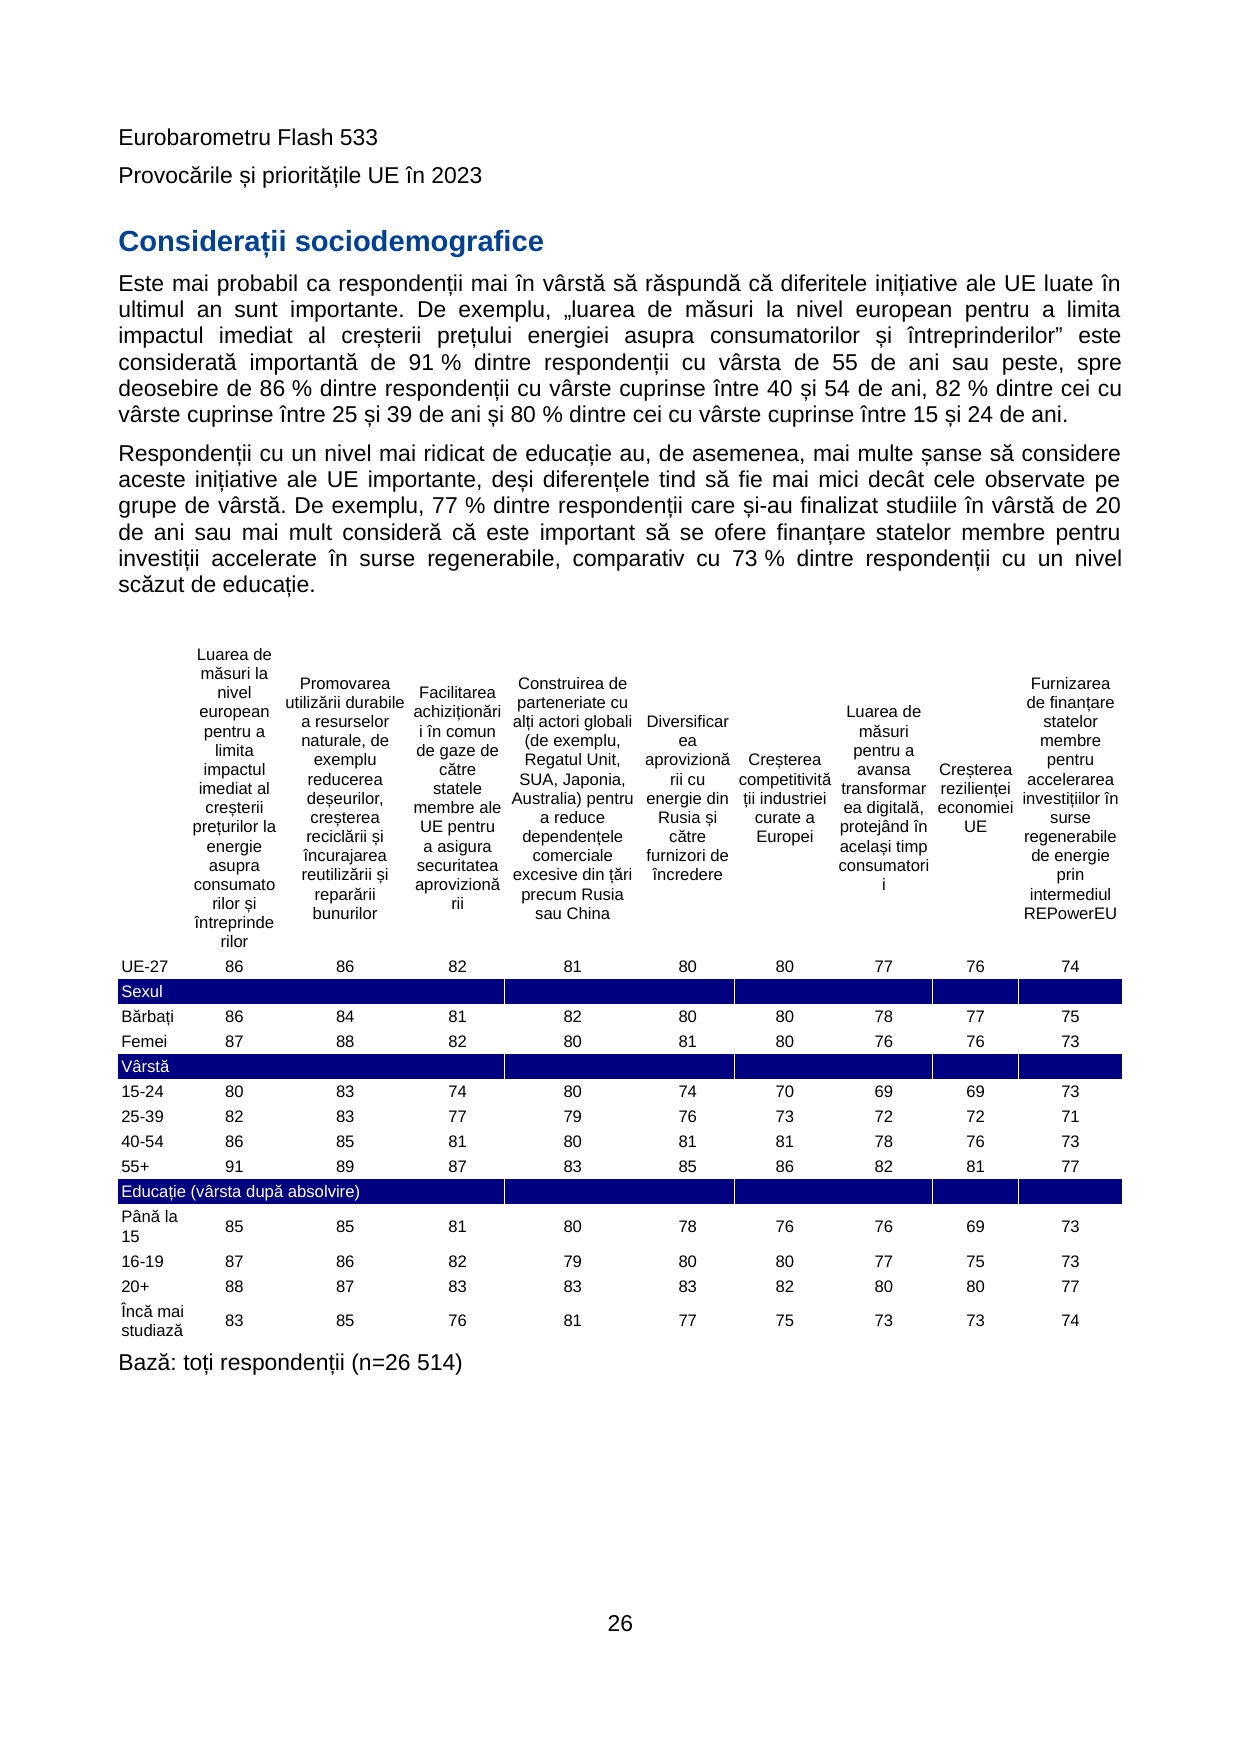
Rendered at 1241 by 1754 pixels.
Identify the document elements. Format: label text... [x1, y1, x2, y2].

table_cell 80 [505, 1029, 640, 1054]
table_cell 81 [505, 1299, 640, 1343]
table_cell 85 [280, 1129, 410, 1154]
table_cell 82 [189, 1104, 280, 1129]
table_cell 76 [640, 1104, 734, 1129]
table_cell UE-27 [118, 954, 189, 979]
table_cell 79 [505, 1104, 640, 1129]
table_cell 76 [410, 1299, 504, 1343]
table_cell [933, 1054, 1018, 1079]
table_cell 69 [933, 1079, 1018, 1104]
table_cell 75 [1019, 1004, 1122, 1029]
table_cell 81 [410, 1204, 504, 1248]
table_cell Educație (vârsta după absolvire) [118, 1179, 504, 1204]
table_header [118, 642, 189, 954]
table_cell Până la 15 [118, 1204, 189, 1248]
table_cell 87 [189, 1249, 280, 1273]
table_cell [735, 979, 835, 1004]
table_cell 76 [735, 1204, 835, 1248]
table_cell [640, 1054, 734, 1079]
table_cell [735, 1054, 835, 1079]
table_cell 75 [933, 1249, 1018, 1273]
table_cell [933, 1179, 1018, 1204]
table_cell 77 [835, 954, 932, 979]
table_cell 81 [933, 1154, 1018, 1179]
table_cell 83 [189, 1299, 280, 1343]
table_cell 80 [505, 1204, 640, 1248]
table_cell 85 [640, 1154, 734, 1179]
text Respondenții cu un nivel mai ridicat de educație au, de asemenea, mai multe șanse să considere aceste inițiative ale UE importante, deși diferențele tind să fie mai mici decât cele observate pe grupe de vârstă. De exemplu, 77 % dintre respondenții care și-au finalizat studiile în vârstă de 20 de ani sau mai mult consideră că este important să se ofere finanțare statelor membre pentru investiții accelerate în surse regenerabile, comparativ cu 73 % dintre respondenții cu un nivel scăzut de educație. [118, 439, 1122, 598]
table_cell 80 [735, 1029, 835, 1054]
table_cell 85 [280, 1299, 410, 1343]
table_header Creșterea competitivității industriei curate a Europei [735, 642, 835, 954]
table_cell 86 [735, 1154, 835, 1179]
table_cell 73 [1019, 1079, 1122, 1104]
table_cell 80 [735, 954, 835, 979]
table_cell 89 [280, 1154, 410, 1179]
table_cell 69 [933, 1204, 1018, 1248]
table_cell [933, 979, 1018, 1004]
table_cell Bărbați [118, 1004, 189, 1029]
table_cell 77 [933, 1004, 1018, 1029]
table_cell 81 [410, 1004, 504, 1029]
table_cell 86 [280, 1249, 410, 1273]
table_cell 74 [410, 1079, 504, 1104]
table_cell 55+ [118, 1154, 189, 1179]
table_cell 73 [1019, 1129, 1122, 1154]
table_cell 78 [835, 1129, 932, 1154]
table_cell 83 [640, 1274, 734, 1298]
table_cell 73 [1019, 1204, 1122, 1248]
table_cell [835, 1054, 932, 1079]
table_cell 82 [410, 954, 504, 979]
table_cell 88 [189, 1274, 280, 1298]
table_cell 80 [640, 1004, 734, 1029]
table_cell [640, 979, 734, 1004]
table_cell 75 [735, 1299, 835, 1343]
table_cell 85 [189, 1204, 280, 1248]
table_cell 77 [1019, 1154, 1122, 1179]
table_cell 80 [835, 1274, 932, 1298]
table_cell 73 [1019, 1249, 1122, 1273]
table_cell [1019, 1179, 1122, 1204]
table_cell 91 [189, 1154, 280, 1179]
table_cell 70 [735, 1079, 835, 1104]
table_cell 73 [1019, 1029, 1122, 1054]
table_cell 71 [1019, 1104, 1122, 1129]
table_header Luarea de măsuri pentru a avansa transformarea digitală, protejând în același timp consumatorii [835, 642, 932, 954]
text Considerații sociodemografice [118, 224, 1122, 258]
table_cell 77 [835, 1249, 932, 1273]
table_cell 25-39 [118, 1104, 189, 1129]
table_cell 80 [505, 1129, 640, 1154]
table_cell [835, 979, 932, 1004]
table_cell 82 [410, 1249, 504, 1273]
table_cell 72 [835, 1104, 932, 1129]
table_header Promovarea utilizării durabile a resurselor naturale, de exemplu reducerea deșeurilor, creșterea reciclării și încurajarea reutilizării și reparării bunurilor [280, 642, 410, 954]
table_cell 73 [735, 1104, 835, 1129]
table_cell 76 [933, 954, 1018, 979]
table_cell Vârstă [118, 1054, 504, 1079]
table_cell [1019, 979, 1122, 1004]
table_header Construirea de parteneriate cu alți actori globali (de exemplu, Regatul Unit, SUA, Japonia, Australia) pentru a reduce dependențele comerciale excesive din țări precum Rusia sau China [505, 642, 640, 954]
text Bază: toți respondenții (n=26 514) [118, 1348, 1122, 1375]
table_cell 76 [835, 1029, 932, 1054]
table_cell 86 [189, 1129, 280, 1154]
table_cell 80 [735, 1249, 835, 1273]
table_cell 76 [933, 1029, 1018, 1054]
table_cell 74 [640, 1079, 734, 1104]
table_cell Încă mai studiază [118, 1299, 189, 1343]
table_cell 77 [410, 1104, 504, 1129]
table_cell 81 [505, 954, 640, 979]
table_cell 74 [1019, 1299, 1122, 1343]
table_cell 83 [280, 1079, 410, 1104]
table_cell 83 [505, 1154, 640, 1179]
table_cell 79 [505, 1249, 640, 1273]
table_cell 77 [1019, 1274, 1122, 1298]
table_cell 81 [735, 1129, 835, 1154]
table_cell Sexul [118, 979, 504, 1004]
table_cell 73 [933, 1299, 1018, 1343]
table_cell 69 [835, 1079, 932, 1104]
table_cell [505, 979, 640, 1004]
table_header Diversificarea aprovizionării cu energie din Rusia și către furnizori de încredere [640, 642, 734, 954]
table_cell 86 [189, 954, 280, 979]
table_cell 76 [835, 1204, 932, 1248]
table_cell 82 [505, 1004, 640, 1029]
table_cell [735, 1179, 835, 1204]
table_cell Femei [118, 1029, 189, 1054]
table_cell 80 [640, 1249, 734, 1273]
table_header Luarea de măsuri la nivel european pentru a limita impactul imediat al creșterii prețurilor la energie asupra consumatorilor și întreprinderilor [189, 642, 280, 954]
table_header Creșterea rezilienței economiei UE [933, 642, 1018, 954]
table_cell 40-54 [118, 1129, 189, 1154]
table_cell 72 [933, 1104, 1018, 1129]
table_cell 83 [505, 1274, 640, 1298]
table_cell 20+ [118, 1274, 189, 1298]
table_cell 87 [410, 1154, 504, 1179]
text Este mai probabil ca respondenții mai în vârstă să răspundă că diferitele inițiative ale UE luate în ultimul an sunt importante. De exemplu, „luarea de măsuri la nivel european pentru a limita impactul imediat al creșterii prețului energiei asupra consumatorilor și întreprinderilor” este considerată importantă de 91 % dintre respondenții cu vârsta de 55 de ani sau peste, spre deosebire de 86 % dintre respondenții cu vârste cuprinse între 40 și 54 de ani, 82 % dintre cei cu vârste cuprinse între 25 și 39 de ani și 80 % dintre cei cu vârste cuprinse între 15 și 24 de ani. [118, 269, 1122, 428]
table_cell 82 [735, 1274, 835, 1298]
table_cell 86 [189, 1004, 280, 1029]
table_cell 74 [1019, 954, 1122, 979]
table_cell 80 [640, 954, 734, 979]
table_cell 86 [280, 954, 410, 979]
table_cell 85 [280, 1204, 410, 1248]
table_cell 81 [640, 1129, 734, 1154]
table_cell [835, 1179, 932, 1204]
table_cell 80 [933, 1274, 1018, 1298]
table_cell [505, 1179, 640, 1204]
table_cell 84 [280, 1004, 410, 1029]
table_cell 80 [189, 1079, 280, 1104]
table_cell [1019, 1054, 1122, 1079]
table_cell 78 [835, 1004, 932, 1029]
table_cell 87 [280, 1274, 410, 1298]
table_header Facilitarea achiziționării în comun de gaze de către statele membre ale UE pentru a asigura securitatea aprovizionării [410, 642, 504, 954]
table_cell 77 [640, 1299, 734, 1343]
table_cell [640, 1179, 734, 1204]
table_cell 16-19 [118, 1249, 189, 1273]
table_cell 87 [189, 1029, 280, 1054]
table_cell 81 [640, 1029, 734, 1054]
table_header Furnizarea de finanțare statelor membre pentru accelerarea investițiilor în surse regenerabile de energie prin intermediul REPowerEU [1019, 642, 1122, 954]
table_cell 76 [933, 1129, 1018, 1154]
table_cell 83 [280, 1104, 410, 1129]
table_cell 83 [410, 1274, 504, 1298]
table_cell 80 [735, 1004, 835, 1029]
table_cell 73 [835, 1299, 932, 1343]
table_cell 81 [410, 1129, 504, 1154]
table_cell 15-24 [118, 1079, 189, 1104]
table_cell 88 [280, 1029, 410, 1054]
table_cell [505, 1054, 640, 1079]
table_cell 82 [410, 1029, 504, 1054]
table_cell 80 [505, 1079, 640, 1104]
table_cell 82 [835, 1154, 932, 1179]
table_cell 78 [640, 1204, 734, 1248]
